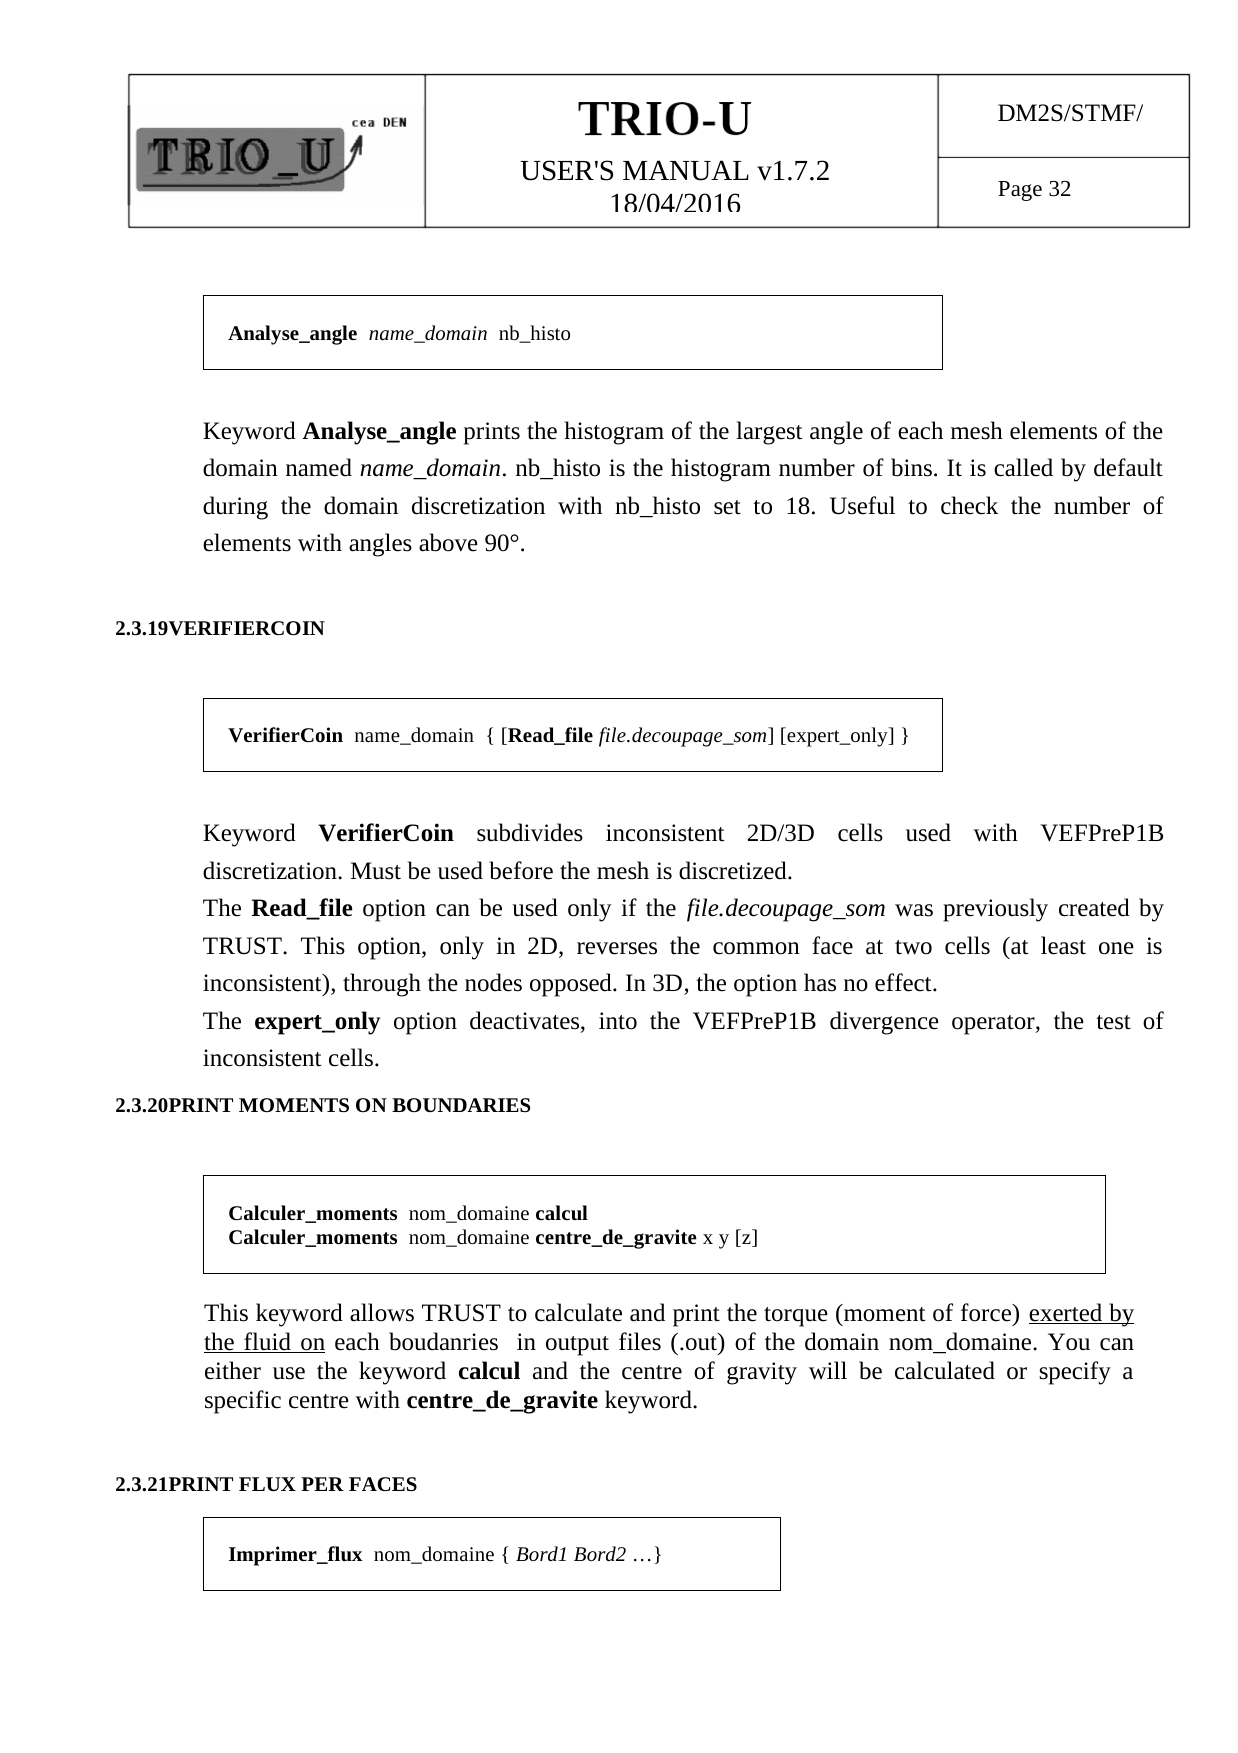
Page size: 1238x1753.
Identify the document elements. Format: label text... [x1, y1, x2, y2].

table_header VerifierCoin name_domain { [Read_file file.decoupage_som] [expert_only] } [204, 699, 942, 771]
subtitle VERIFIERCOIN [115, 615, 1164, 639]
subtitle PRINT MOMENTS ON BOUNDARIES [115, 1093, 1164, 1117]
table_header Calculer_moments nom_domaine calcul Calculer_moments nom_domaine centre_de_gravite x y [z] [204, 1176, 1105, 1273]
text Keyword Analyse_angle prints the histogram of the largest angle of each mesh elements of the domain named name_domain. nb_histo is the histogram number of bins. It is called by default during the domain discretization with nb_histo set to 18. Useful to check the number of elements with angles above 90°. [203, 407, 1165, 557]
text The Read_file option can be used only if the file.decoupage_som was previously created by TRUST. This option, only in 2D, reverses the common face at two cells (at least one is inconsistent), through the nodes opposed. In 3D, the option has no effect. [203, 884, 1165, 997]
text The expert_only option deactivates, into the VEFPreP1B divergence operator, the test of inconsistent cells. [203, 997, 1165, 1072]
table_header Imprimer_flux nom_domaine { Bord1 Bord2 …} [204, 1518, 780, 1590]
subtitle PRINT FLUX PER FACES [115, 1472, 1164, 1496]
text This keyword allows TRUST to calculate and print the torque (moment of force) exerted by the fluid on each boudanries in output files (.out) of the domain nom_domaine. You can either use the keyword calcul and the centre of gravity will be calculated or specify a specific centre with centre_de_gravite keyword. [204, 1298, 1134, 1414]
text Keyword VerifierCoin subdivides inconsistent 2D/3D cells used with VEFPreP1B discretization. Must be used before the mesh is discretized. [203, 809, 1165, 884]
table_header Analyse_angle name_domain nb_histo [204, 296, 942, 368]
